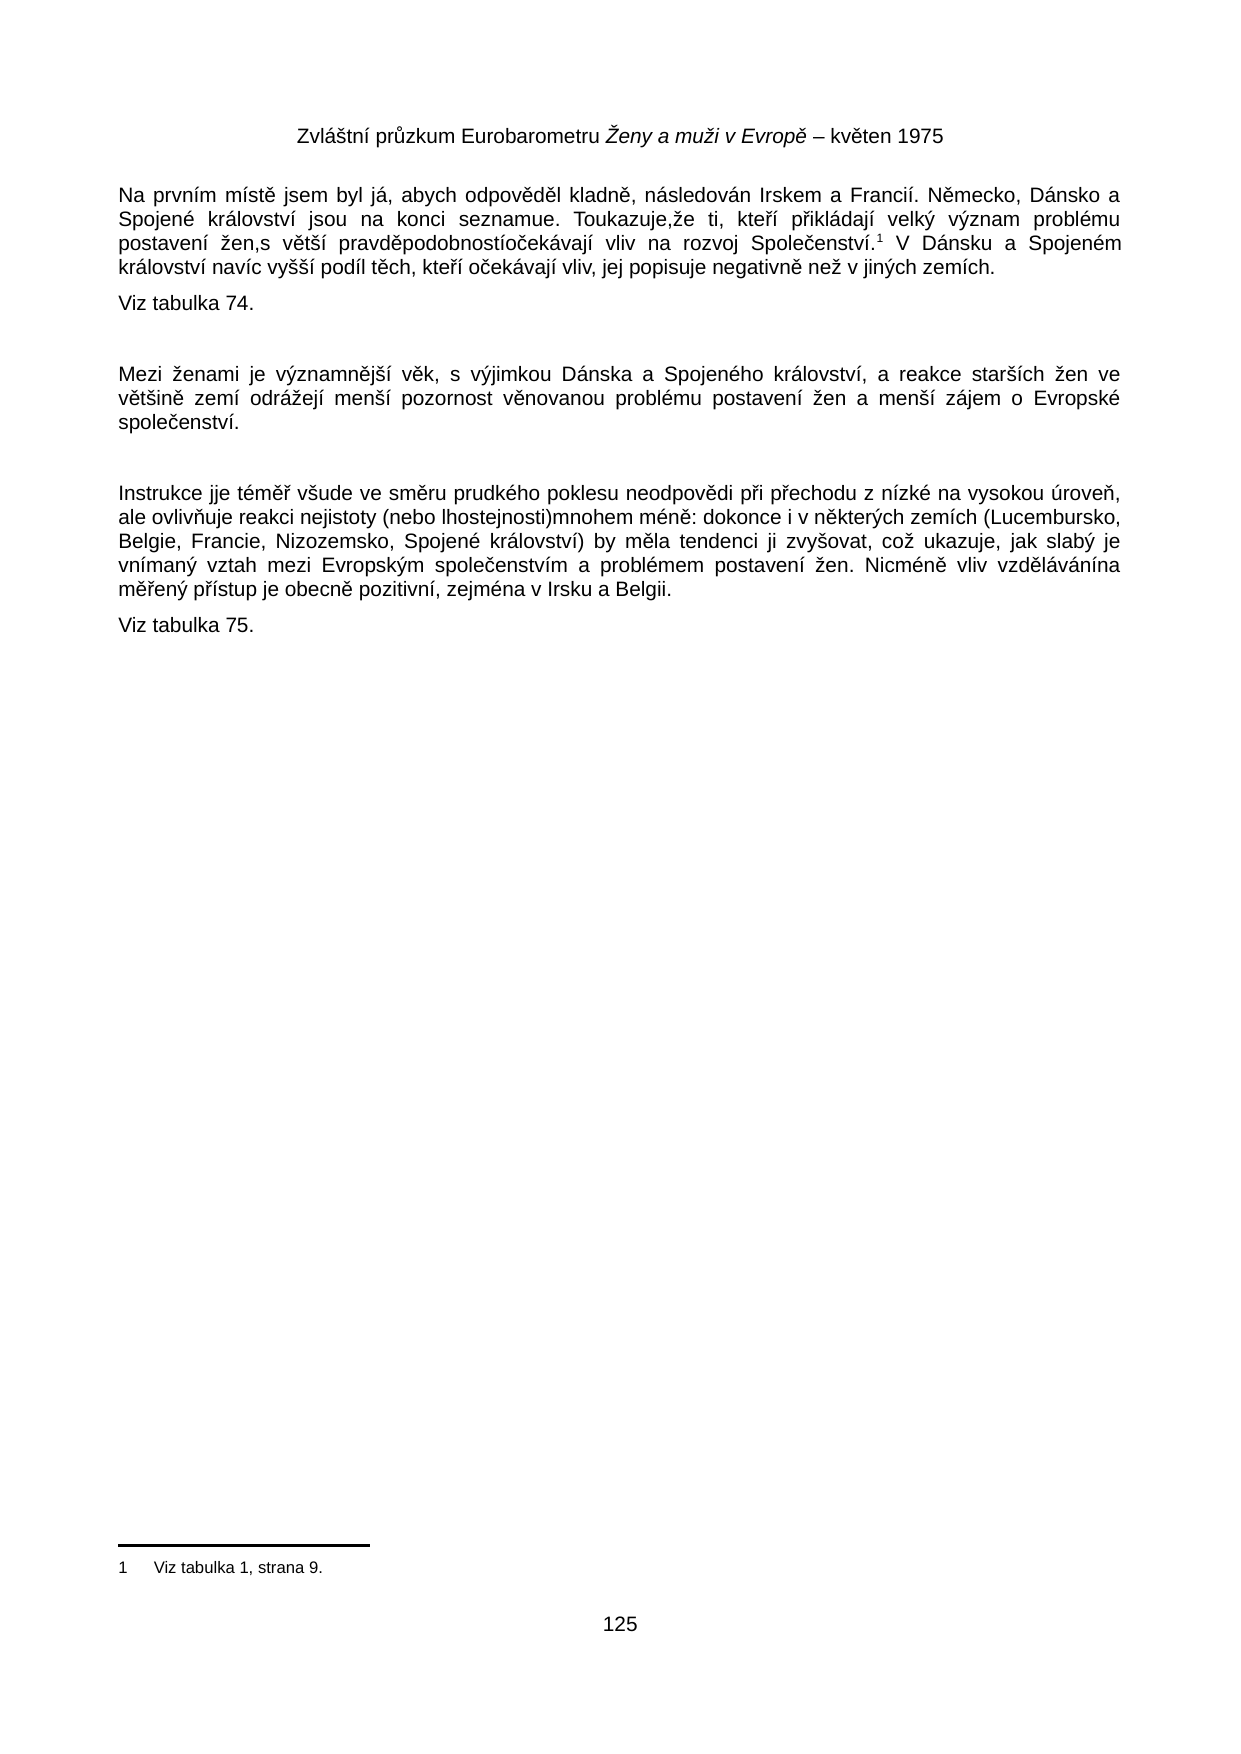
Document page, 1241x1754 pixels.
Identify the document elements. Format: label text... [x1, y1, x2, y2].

text Instrukce jje téměř všude ve směru prudkého poklesu neodpovědi při přechodu z nízké na vysokou úroveň, ale ovlivňuje reakci nejistoty (nebo lhostejnosti)mnohem méně: dokonce i v některých zemích (Lucembursko, Belgie, Francie, Nizozemsko, Spojené království) by měla tendenci ji zvyšovat, což ukazuje, jak slabý je vnímaný vztah mezi Evropským společenstvím a problémem postavení žen. Nicméně vliv vzdělávánína měřený přístup je obecně pozitivní, zejména v Irsku a Belgii. [118, 481, 1122, 601]
text Mezi ženami je významnější věk, s výjimkou Dánska a Spojeného království, a reakce starších žen ve většině zemí odrážejí menší pozornost věnovanou problému postavení žen a menší zájem o Evropské společenství. [118, 362, 1122, 434]
text Na prvním místě jsem byl já, abych odpověděl kladně, následován Irskem a Francií. Německo, Dánsko a Spojené království jsou na konci seznamue. Toukazuje,že ti, kteří přikládají velký význam problému postavení žen,s větší pravděpodobnostíočekávají vliv na rozvoj Společenství. V Dánsku a Spojeném království navíc vyšší podíl těch, kteří očekávají vliv, jej popisuje negativně než v jiných zemích. [118, 183, 1122, 279]
text Viz tabulka 75. [118, 613, 1122, 637]
text Viz tabulka 1, strana 9. [118, 1557, 1122, 1577]
text Viz tabulka 74. [118, 291, 1122, 315]
